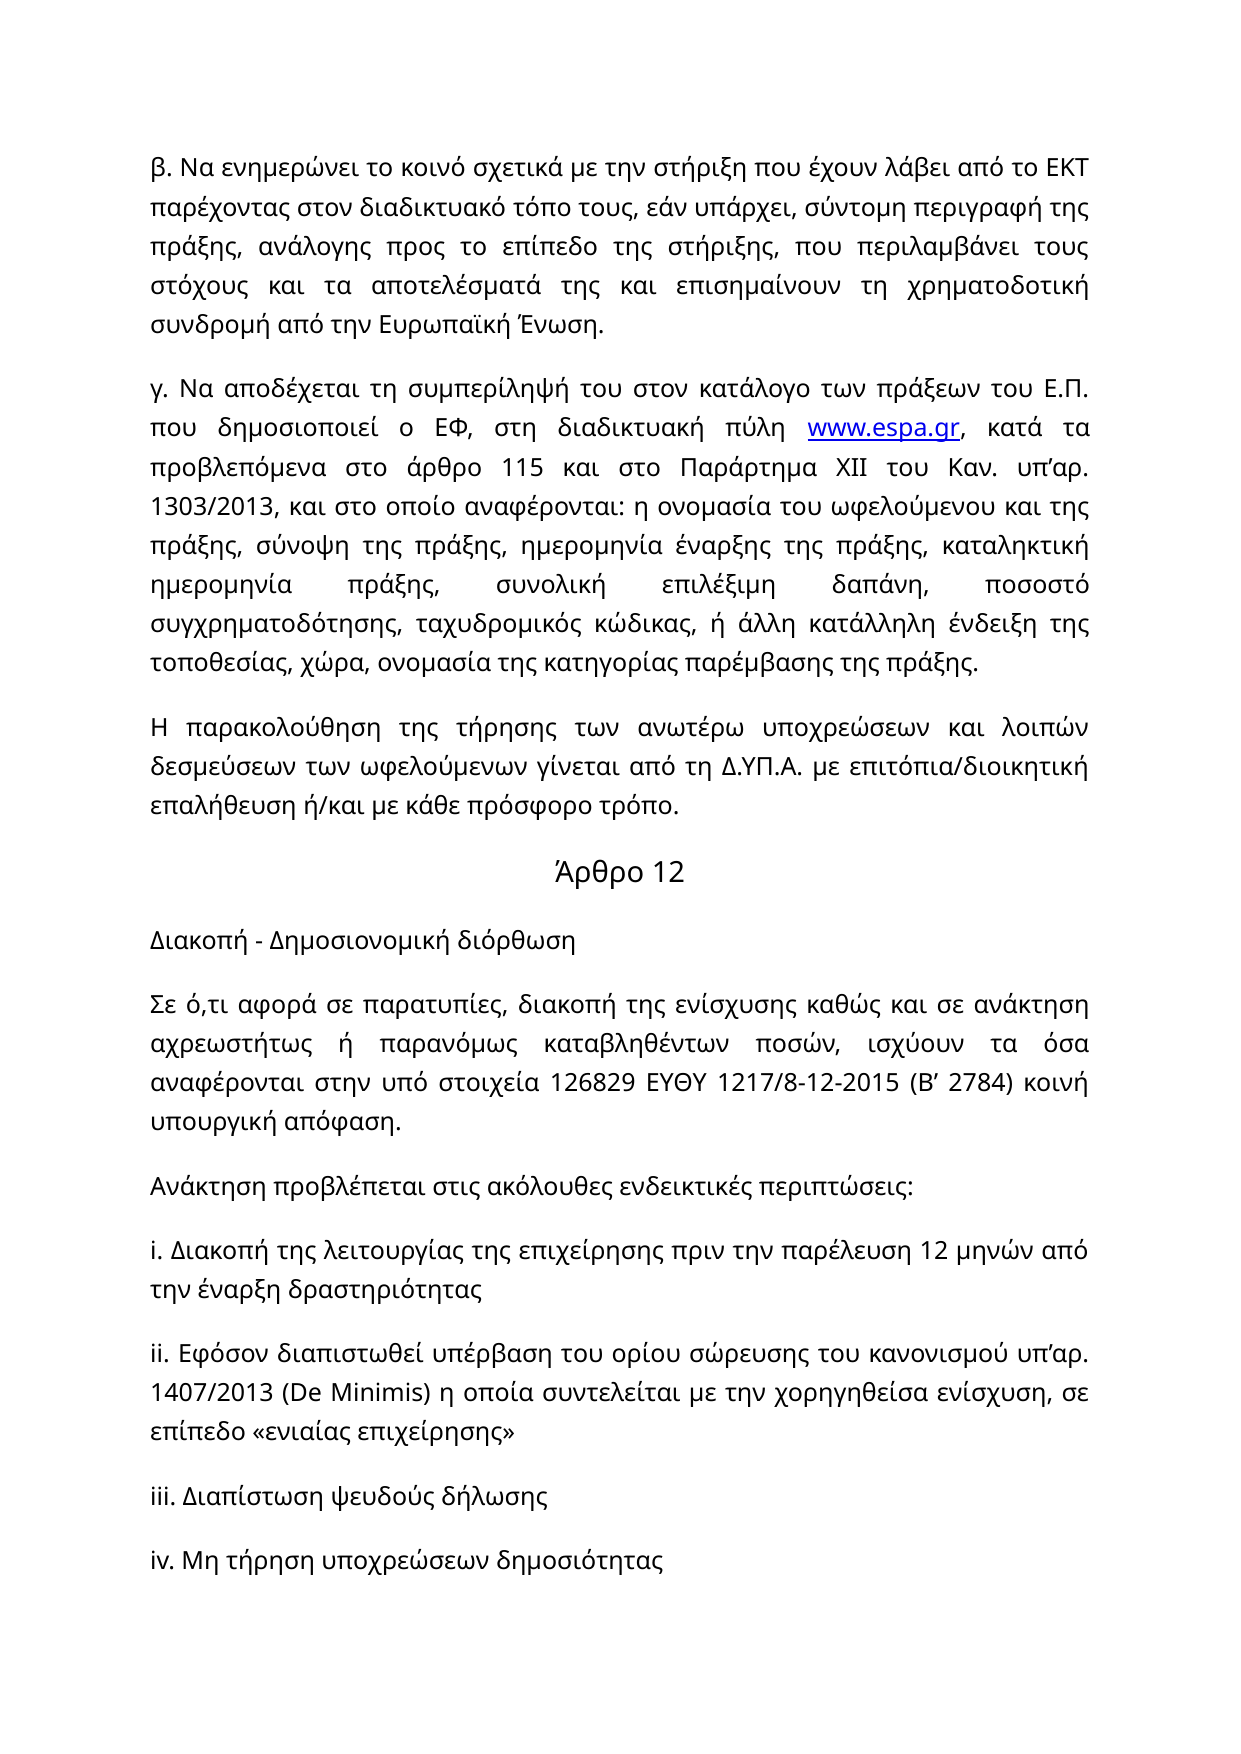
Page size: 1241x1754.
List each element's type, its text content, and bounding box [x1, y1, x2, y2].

text Σε ό,τι αφορά σε παρατυπίες, διακοπή της ενίσχυσης καθώς και σε ανάκτηση αχρεωστήτως ή παρανόμως καταβληθέντων ποσών, ισχύουν τα όσα αναφέρονται στην υπό στοιχεία 126829 ΕΥΘΥ 1217/8-12-2015 (Β’ 2784) κοινή υπουργική απόφαση. [150, 986, 1090, 1138]
text i. Διακοπή της λειτουργίας της επιχείρησης πριν την παρέλευση 12 μηνών από την έναρξη δραστηριότητας [150, 1232, 1090, 1306]
text iii. Διαπίστωση ψευδούς δήλωσης [150, 1478, 1090, 1512]
text ii. Εφόσον διαπιστωθεί υπέρβαση του ορίου σώρευσης του κανονισμού υπ’αρ. 1407/2013 (De Minimis) η οποία συντελείται με την χορηγηθείσα ενίσχυση, σε επίπεδο «ενιαίας επιχείρησης» [150, 1336, 1090, 1448]
text Ανάκτηση προβλέπεται στις ακόλουθες ενδεικτικές περιπτώσεις: [150, 1168, 1090, 1202]
text γ. Να αποδέχεται τη συμπερίληψή του στον κατάλογο των πράξεων του Ε.Π. που δημοσιοποιεί ο ΕΦ, στη διαδικτυακή πύλη www.espa.gr, κατά τα προβλεπόμενα στο άρθρο 115 και στο Παράρτημα ΧΙΙ του Καν. υπ’αρ. 1303/2013, και στο οποίο αναφέρονται: η ονομασία του ωφελούμενου και της πράξης, σύνοψη της πράξης, ημερομηνία έναρξης της πράξης, καταληκτική ημερομηνία πράξης, συνολική επιλέξιμη δαπάνη, ποσοστό συγχρηματοδότησης, ταχυδρομικός κώδικας, ή άλλη κατάλληλη ένδειξη της τοποθεσίας, χώρα, ονομασία της κατηγορίας παρέμβασης της πράξης. [150, 371, 1090, 679]
subtitle Άρθρο 12 [150, 852, 1090, 891]
text Η παρακολούθηση της τήρησης των ανωτέρω υποχρεώσεων και λοιπών δεσμεύσεων των ωφελούμενων γίνεται από τη Δ.ΥΠ.Α. με επιτόπια/διοικητική επαλήθευση ή/και με κάθε πρόσφορο τρόπο. [150, 709, 1090, 822]
text Διακοπή - Δημοσιονομική διόρθωση [150, 922, 1090, 956]
text β. Να ενημερώνει το κοινό σχετικά με την στήριξη που έχουν λάβει από το ΕΚΤ παρέχοντας στον διαδικτυακό τόπο τους, εάν υπάρχει, σύντομη περιγραφή της πράξης, ανάλογης προς το επίπεδο της στήριξης, που περιλαμβάνει τους στόχους και τα αποτελέσματά της και επισημαίνουν τη χρηματοδοτική συνδρομή από την Ευρωπαϊκή Ένωση. [150, 150, 1090, 341]
text iv. Μη τήρηση υποχρεώσεων δημοσιότητας [150, 1542, 1090, 1576]
